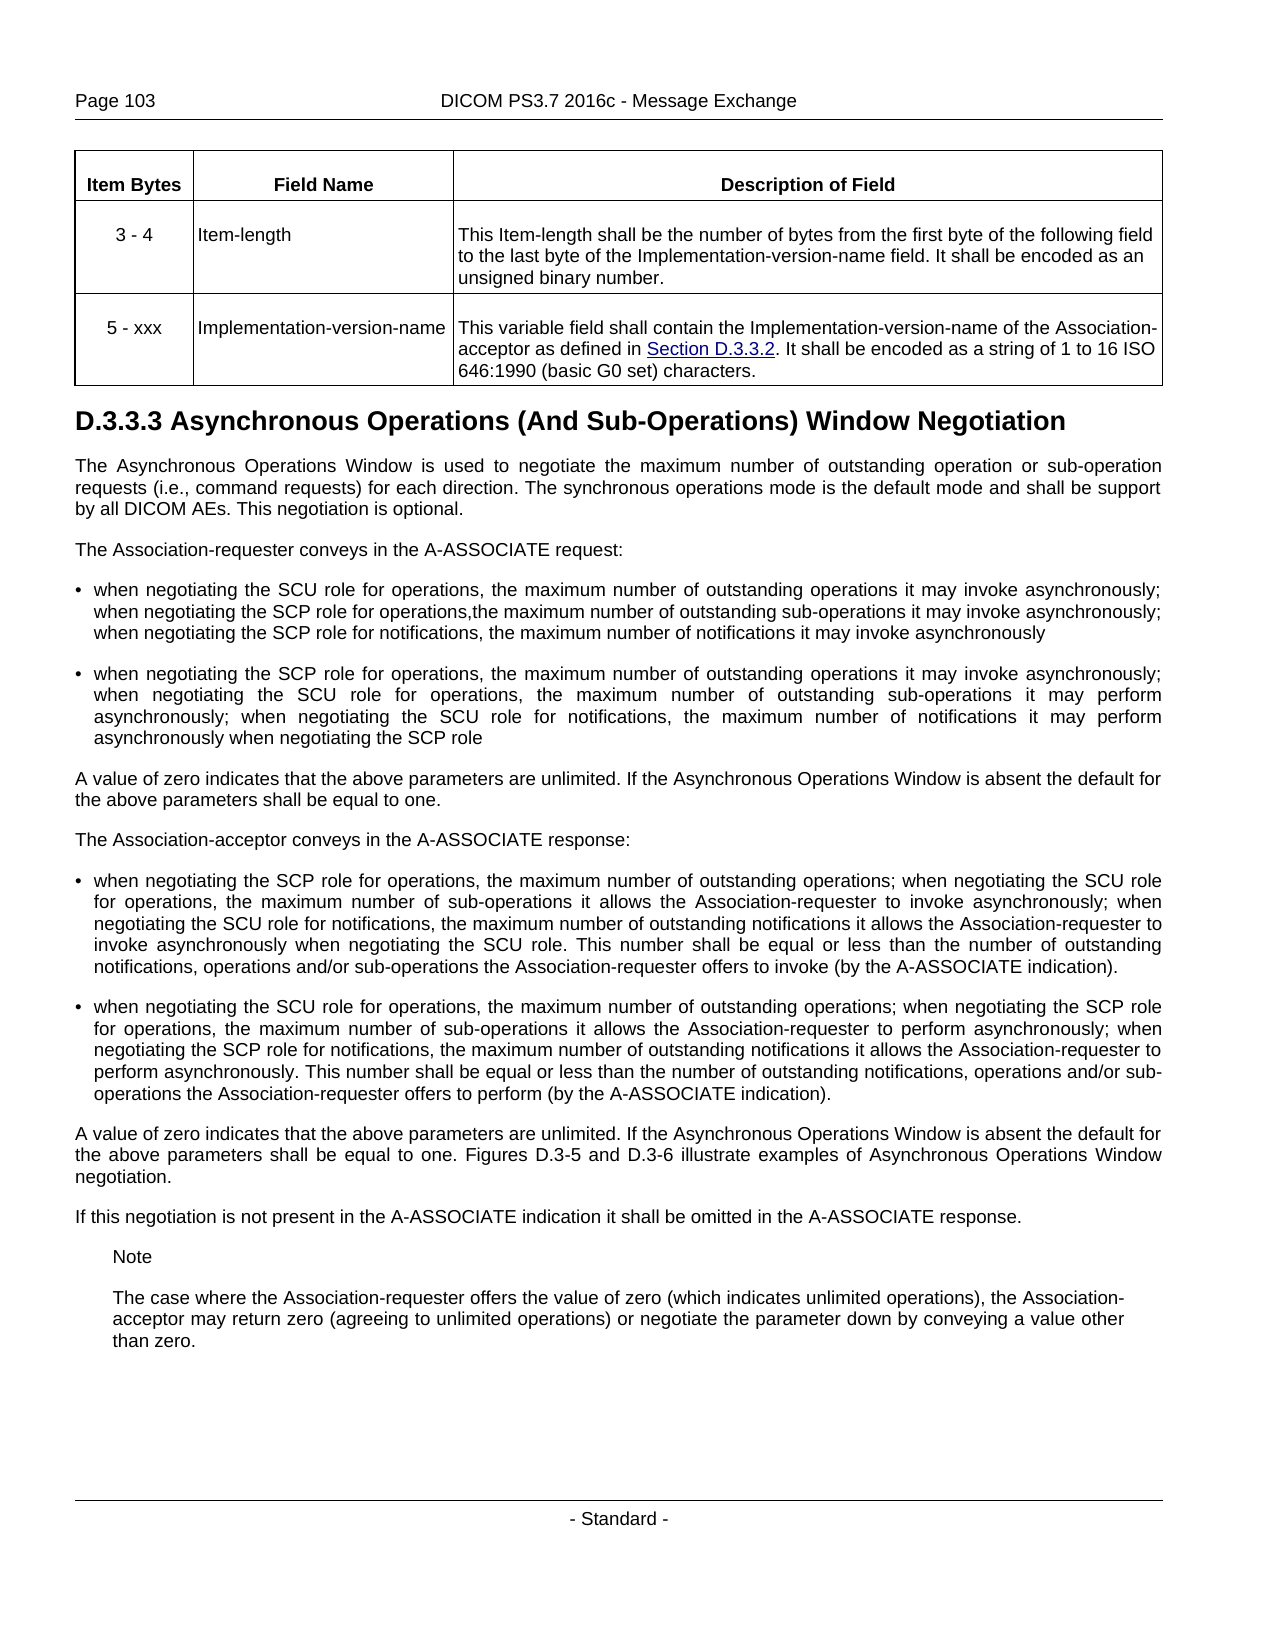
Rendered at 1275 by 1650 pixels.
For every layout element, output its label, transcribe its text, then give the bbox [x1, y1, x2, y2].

table_cell Implementation-version-name [194, 294, 453, 385]
list when negotiating the SCP role for operations, the maximum number of outstanding operations it may invoke asynchronously; when negotiating the SCU role for operations, the maximum number of outstanding sub-operations it may perform asynchronously; when negotiating the SCU role for notifications, the maximum number of notifications it may perform asynchronously when negotiating the SCP role [75, 662, 1162, 748]
table_cell 3 - 4 [76, 201, 193, 292]
text The Association-requester conveys in the A-ASSOCIATE request: [75, 538, 1162, 560]
table_header Item Bytes [76, 151, 193, 200]
text The case where the Association-requester offers the value of zero (which indicates unlimited operations), the Association-acceptor may return zero (agreeing to unlimited operations) or negotiate the parameter down by conveying a value other than zero. [112, 1287, 1125, 1351]
table_cell Item-length [194, 201, 453, 292]
text D.3.3.3 Asynchronous Operations (And Sub-Operations) Window Negotiation [75, 405, 1162, 436]
text Note [112, 1246, 1125, 1268]
text If this negotiation is not present in the A-ASSOCIATE indication it shall be omitted in the A-ASSOCIATE response. [75, 1206, 1162, 1228]
table_cell This variable field shall contain the Implementation-version-name of the Association-acceptor as defined in Section D.3.3.2. It shall be encoded as a string of 1 to 16 ISO 646:1990 (basic G0 set) characters. [454, 294, 1162, 385]
text A value of zero indicates that the above parameters are unlimited. If the Asynchronous Operations Window is absent the default for the above parameters shall be equal to one. [75, 767, 1162, 810]
list when negotiating the SCU role for operations, the maximum number of outstanding operations; when negotiating the SCP role for operations, the maximum number of sub-operations it allows the Association-requester to perform asynchronously; when negotiating the SCP role for notifications, the maximum number of outstanding notifications it allows the Association-requester to perform asynchronously. This number shall be equal or less than the number of outstanding notifications, operations and/or sub-operations the Association-requester offers to perform (by the A-ASSOCIATE indication). [75, 996, 1162, 1104]
list when negotiating the SCU role for operations, the maximum number of outstanding operations it may invoke asynchronously; when negotiating the SCP role for operations,the maximum number of outstanding sub-operations it may invoke asynchronously; when negotiating the SCP role for notifications, the maximum number of notifications it may invoke asynchronously [75, 579, 1162, 643]
list when negotiating the SCP role for operations, the maximum number of outstanding operations; when negotiating the SCU role for operations, the maximum number of sub-operations it allows the Association-requester to invoke asynchronously; when negotiating the SCU role for notifications, the maximum number of outstanding notifications it allows the Association-requester to invoke asynchronously when negotiating the SCU role. This number shall be equal or less than the number of outstanding notifications, operations and/or sub-operations the Association-requester offers to invoke (by the A-ASSOCIATE indication). [75, 869, 1162, 977]
table_header Description of Field [454, 151, 1162, 200]
table_cell This Item-length shall be the number of bytes from the first byte of the following field to the last byte of the Implementation-version-name field. It shall be encoded as an unsigned binary number. [454, 201, 1162, 292]
table_header Field Name [194, 151, 453, 200]
text The Asynchronous Operations Window is used to negotiate the maximum number of outstanding operation or sub-operation requests (i.e., command requests) for each direction. The synchronous operations mode is the default mode and shall be support by all DICOM AEs. This negotiation is optional. [75, 455, 1162, 520]
table_cell 5 - xxx [76, 294, 193, 385]
text The Association-acceptor conveys in the A-ASSOCIATE response: [75, 829, 1162, 851]
text A value of zero indicates that the above parameters are unlimited. If the Asynchronous Operations Window is absent the default for the above parameters shall be equal to one. Figures D.3-5 and D.3-6 illustrate examples of Asynchronous Operations Window negotiation. [75, 1123, 1162, 1187]
